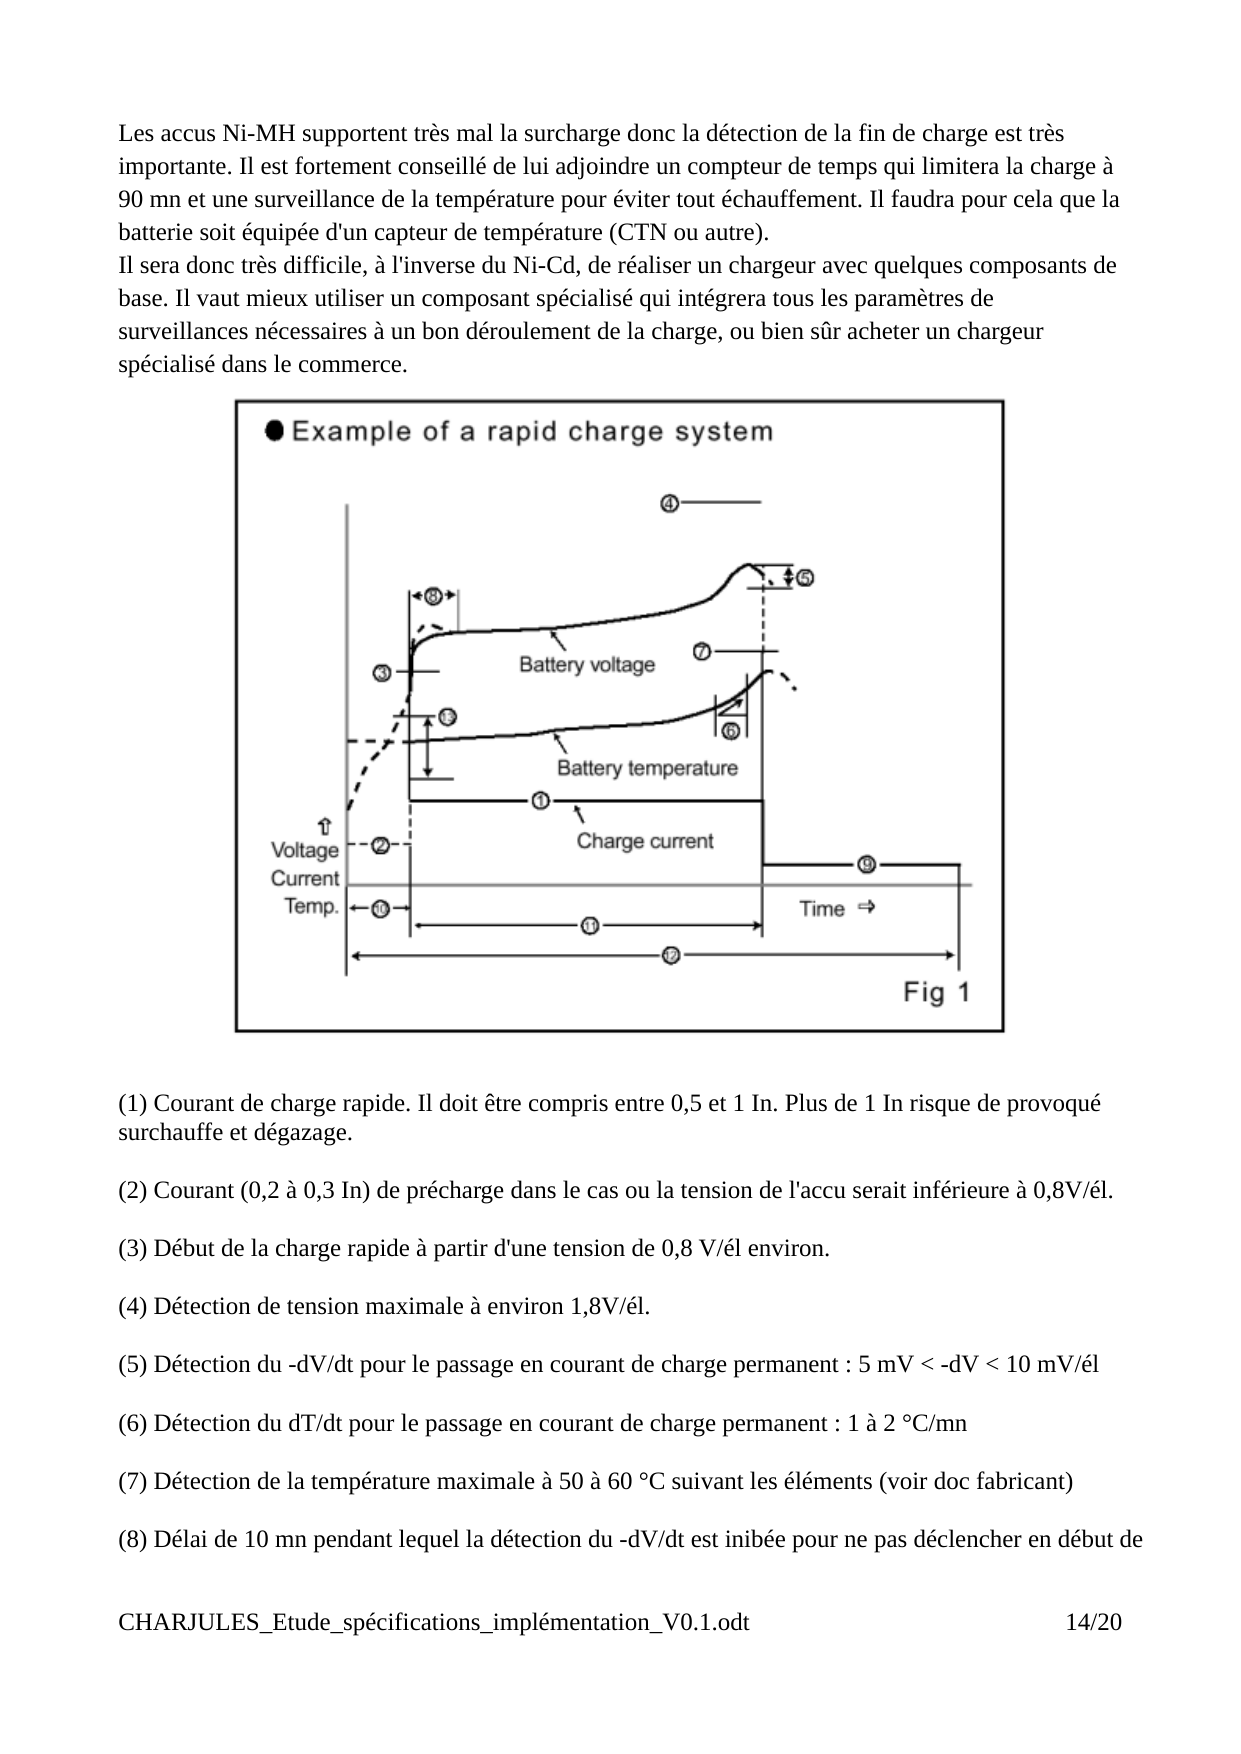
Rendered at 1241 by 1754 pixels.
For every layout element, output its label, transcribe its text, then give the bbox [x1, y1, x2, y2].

table_header [1155, 1088, 1165, 1349]
picture [229, 396, 1011, 1036]
table_cell (5) Détection du -dV/dt pour le passage en courant de charge permanent : 5 mV < -dV < 10 mV/él (6) Détection du dT/dt pour le passage en courant de charge permanent : 1 à 2 °C/mn (7) Détection de la température maximale à 50 à 60 °C suivant les éléments (voir doc fabricant) (8) Délai de 10 mn pendant lequel la détection du -dV/dt est inibée pour ne pas déclencher en début de [118, 1350, 1165, 1553]
text Les accus Ni-MH supportent très mal la surcharge donc la détection de la fin de charge est très importante. Il est fortement conseillé de lui adjoindre un compteur de temps qui limitera la charge à 90 mn et une surveillance de la température pour éviter tout échauffement. Il faudra pour cela que la batterie soit équipée d'un capteur de température (CTN ou autre). Il sera donc très difficile, à l'inverse du Ni-Cd, de réaliser un chargeur avec quelques composants de base. Il vaut mieux utiliser un composant spécialisé qui intégrera tous les paramètres de surveillances nécessaires à un bon déroulement de la charge, ou bien sûr acheter un chargeur spécialisé dans le commerce. [118, 118, 1122, 378]
table_header (1) Courant de charge rapide. Il doit être compris entre 0,5 et 1 In. Plus de 1 In risque de provoqué surchauffe et dégazage. (2) Courant (0,2 à 0,3 In) de précharge dans le cas ou la tension de l'accu serait inférieure à 0,8V/él. (3) Début de la charge rapide à partir d'une tension de 0,8 V/él environ. (4) Détection de tension maximale à environ 1,8V/él. [118, 1088, 1154, 1349]
